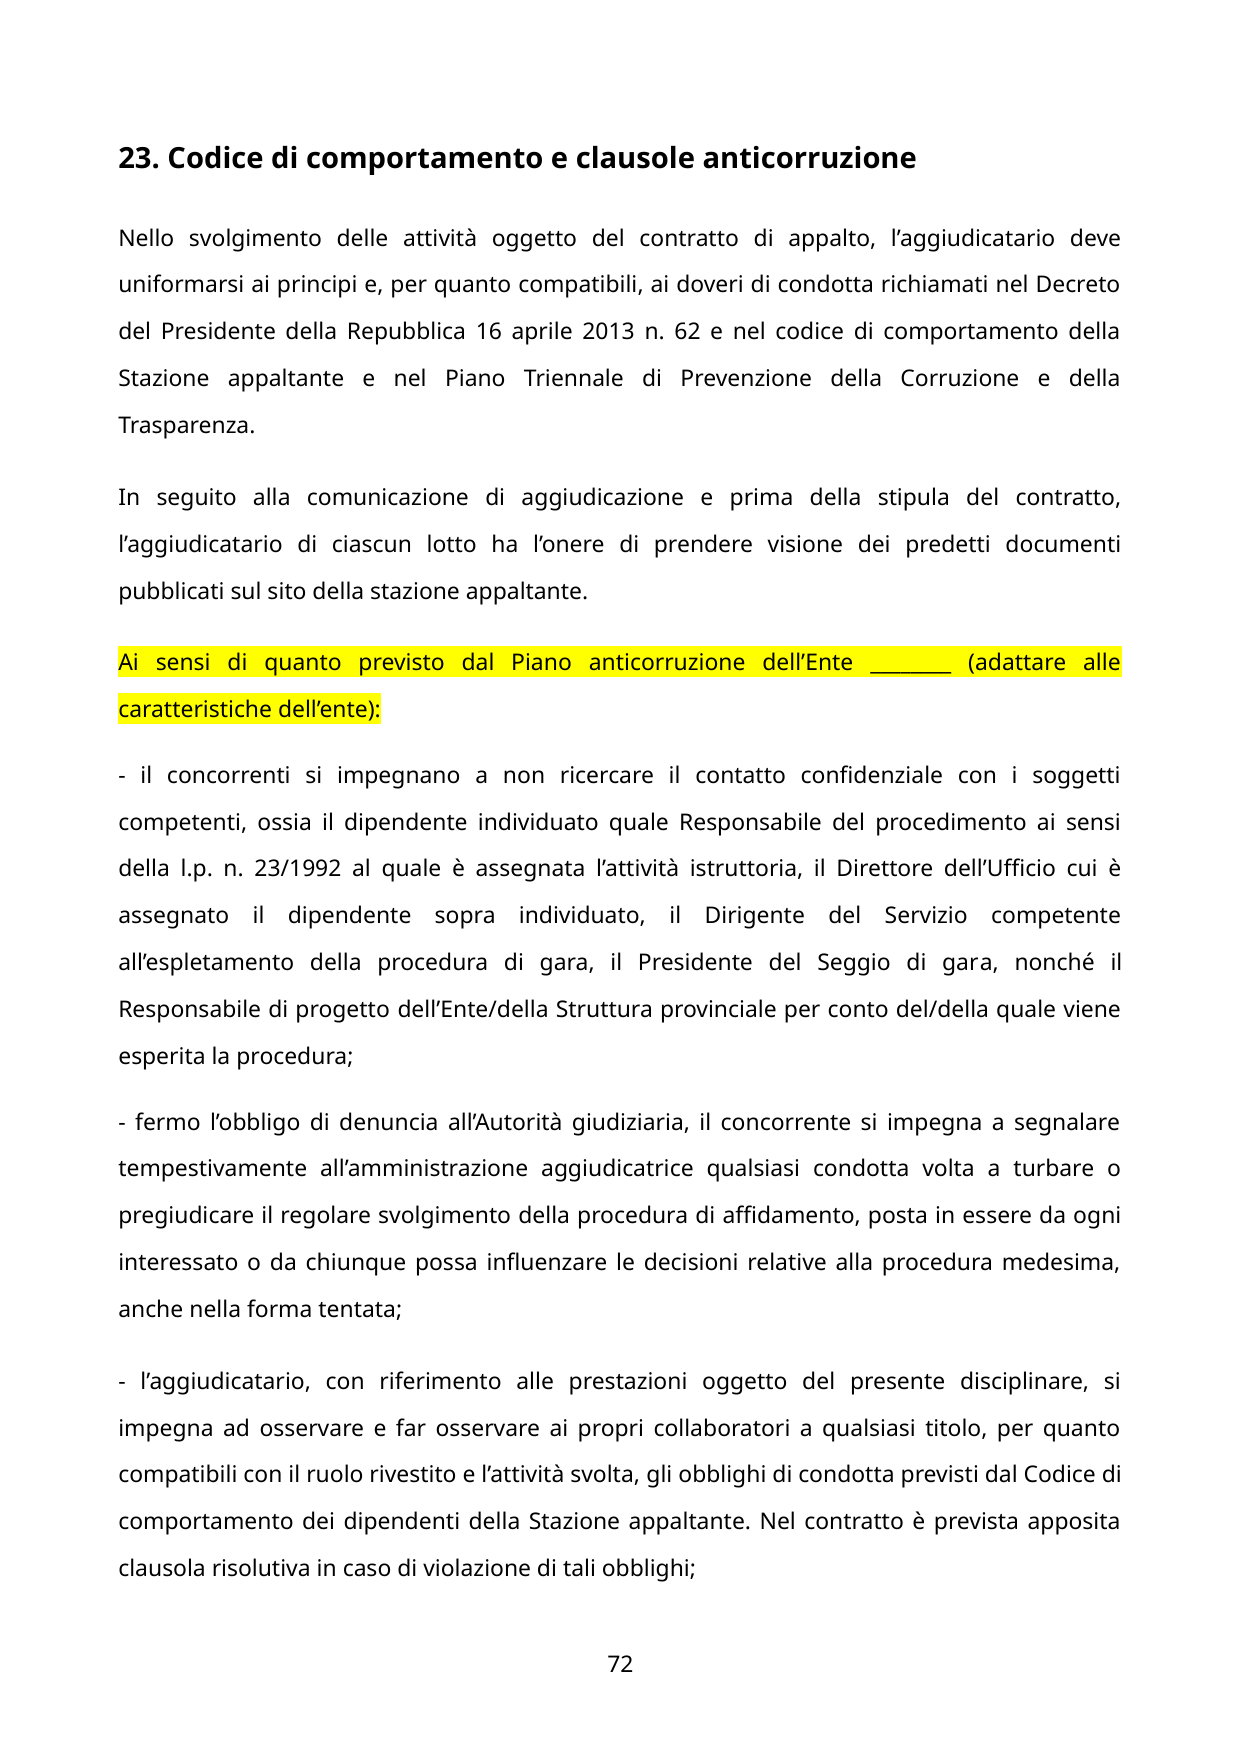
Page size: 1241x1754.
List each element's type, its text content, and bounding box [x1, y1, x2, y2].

text 23. Codice di comportamento e clausole anticorruzione [118, 137, 1122, 177]
text - fermo l’obbligo di denuncia all’Autorità giudiziaria, il concorrente si impegna a segnalare tempestivamente all’amministrazione aggiudicatrice qualsiasi condotta volta a turbare o pregiudicare il regolare svolgimento della procedura di affidamento, posta in essere da ogni interessato o da chiunque possa influenzare le decisioni relative alla procedura medesima, anche nella forma tentata; [118, 1105, 1122, 1324]
text - il concorrenti si impegnano a non ricercare il contatto confidenziale con i soggetti competenti, ossia il dipendente individuato quale Responsabile del procedimento ai sensi della l.p. n. 23/1992 al quale è assegnata l’attività istruttoria, il Direttore dell’Ufficio cui è assegnato il dipendente sopra individuato, il Dirigente del Servizio competente all’espletamento della procedura di gara, il Presidente del Seggio di gara, nonché il Responsabile di progetto dell’Ente/della Struttura provinciale per conto del/della quale viene esperita la procedura; [118, 759, 1122, 1071]
text Nello svolgimento delle attività oggetto del contratto di appalto, l’aggiudicatario deve uniformarsi ai principi e, per quanto compatibili, ai doveri di condotta richiamati nel Decreto del Presidente della Repubblica 16 aprile 2013 n. 62 e nel codice di comportamento della Stazione appaltante e nel Piano Triennale di Prevenzione della Corruzione e della Trasparenza. [118, 222, 1122, 440]
text In seguito alla comunicazione di aggiudicazione e prima della stipula del contratto, l’aggiudicatario di ciascun lotto ha l’onere di prendere visione dei predetti documenti pubblicati sul sito della stazione appaltante. [118, 481, 1122, 606]
text - l’aggiudicatario, con riferimento alle prestazioni oggetto del presente disciplinare, si impegna ad osservare e far osservare ai propri collaboratori a qualsiasi titolo, per quanto compatibili con il ruolo rivestito e l’attività svolta, gli obblighi di condotta previsti dal Codice di comportamento dei dipendenti della Stazione appaltante. Nel contratto è prevista apposita clausola risolutiva in caso di violazione di tali obblighi; [118, 1364, 1122, 1583]
text Ai sensi di quanto previsto dal Piano anticorruzione dell’Ente ________ (adattare alle caratteristiche dell’ente): [118, 646, 1122, 724]
